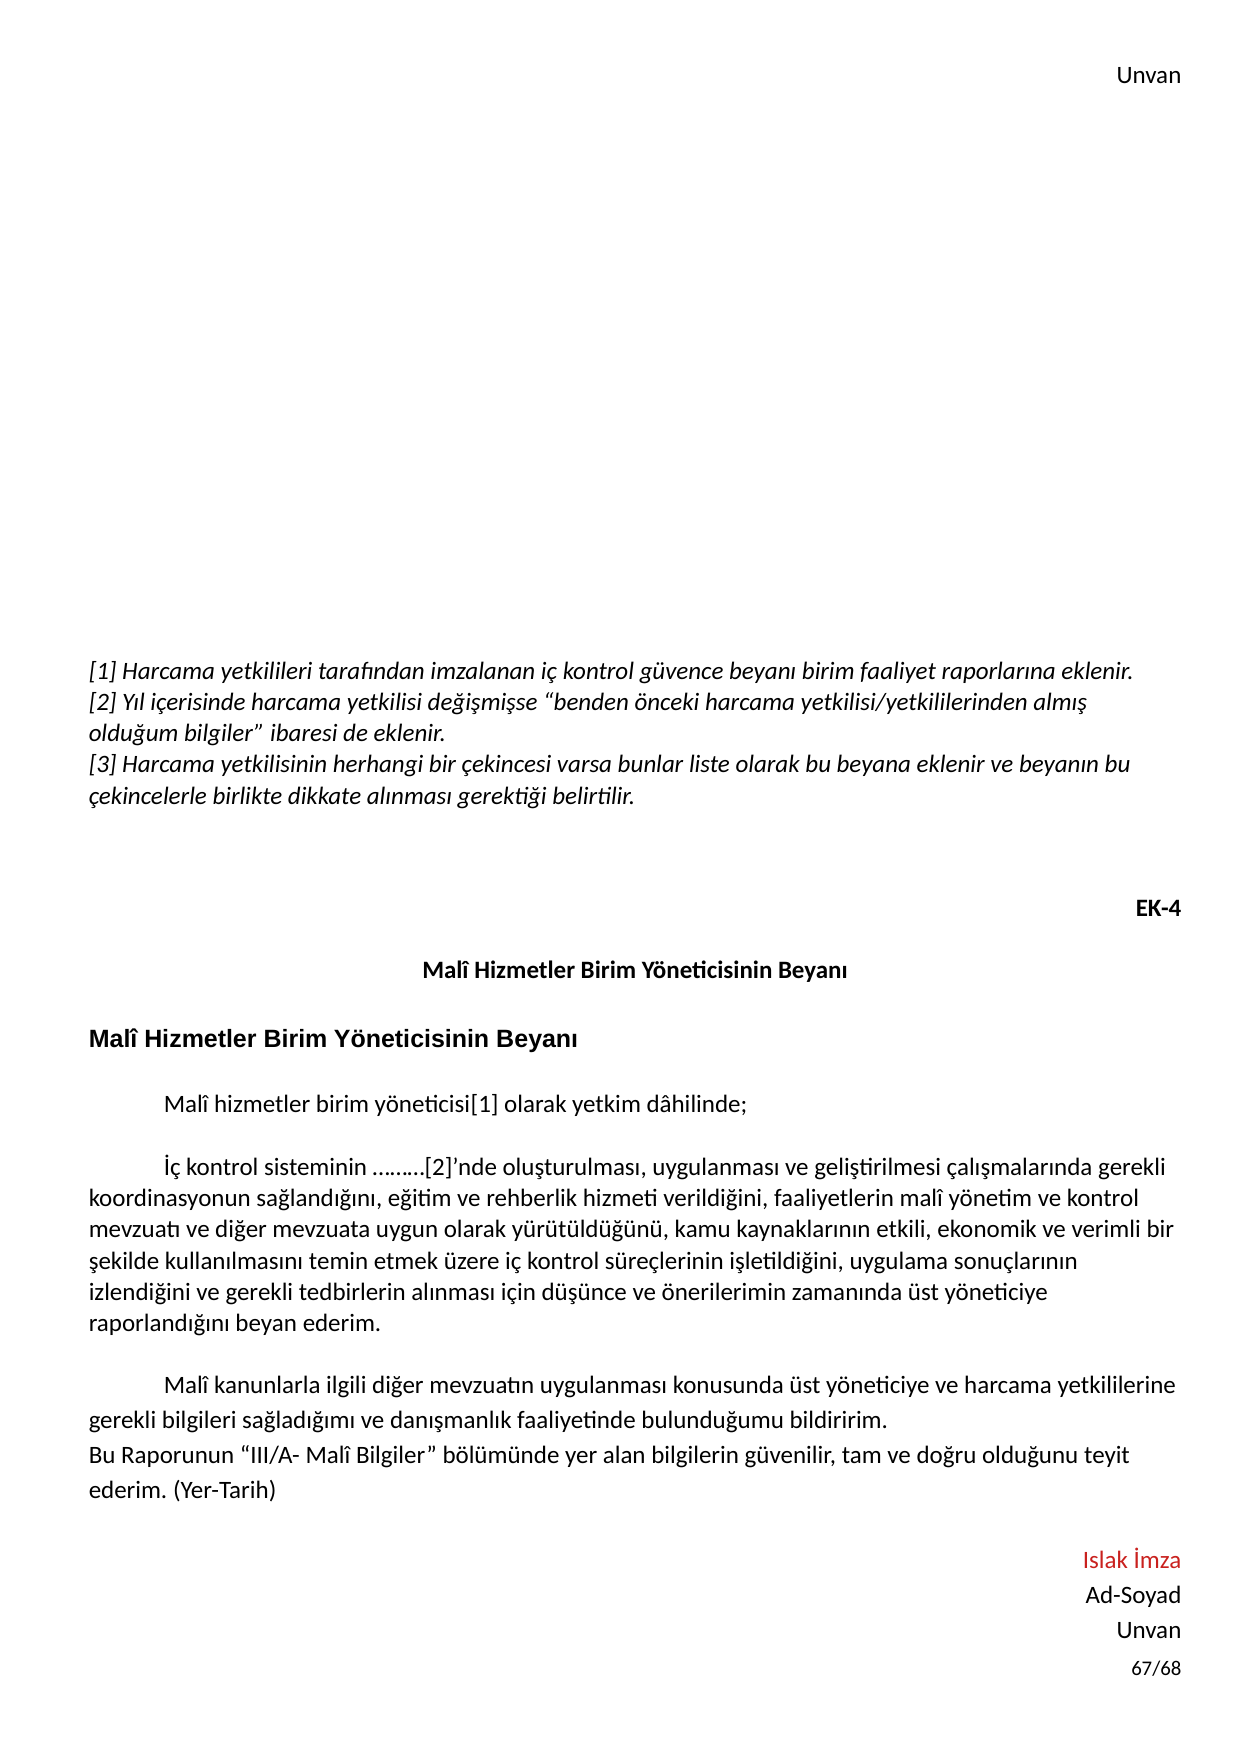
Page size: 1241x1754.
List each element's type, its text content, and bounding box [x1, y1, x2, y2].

text [1] Harcama yetkilileri tarafından imzalanan iç kontrol güvence beyanı birim faaliyet raporlarına eklenir. [88, 654, 1181, 685]
text Ad-Soyad [88, 1579, 1181, 1609]
text Malî kanunlarla ilgili diğer mevzuatın uygulanması konusunda üst yöneticiye ve harcama yetkililerine gerekli bilgileri sağladığımı ve danışmanlık faaliyetinde bulunduğumu bildiririm. [88, 1369, 1181, 1434]
text Malî Hizmetler Birim Yöneticisinin Beyanı [88, 954, 1181, 985]
text [2] Yıl içerisinde harcama yetkilisi değişmişse “benden önceki harcama yetkilisi/yetkililerinden almış olduğum bilgiler” ibaresi de eklenir. [88, 685, 1181, 748]
text Unvan [88, 1614, 1181, 1644]
text İç kontrol sisteminin ………[2]’nde oluşturulması, uygulanması ve geliştirilmesi çalışmalarında gerekli koordinasyonun sağlandığını, eğitim ve rehberlik hizmeti verildiğini, faaliyetlerin malî yönetim ve kontrol mevzuatı ve diğer mevzuata uygun olarak yürütüldüğünü, kamu kaynaklarının etkili, ekonomik ve verimli bir şekilde kullanılmasını temin etmek üzere iç kontrol süreçlerinin işletildiğini, uygulama sonuçlarının izlendiğini ve gerekli tedbirlerin alınması için düşünce ve önerilerimin zamanında üst yöneticiye raporlandığını beyan ederim. [88, 1150, 1181, 1338]
text Islak İmza [88, 1544, 1181, 1574]
text Bu Raporunun “III/A- Malî Bilgiler” bölümünde yer alan bilgilerin güvenilir, tam ve doğru olduğunu teyit ederim. (Yer-Tarih) [88, 1439, 1181, 1504]
subtitle Malî Hizmetler Birim Yöneticisinin Beyanı [88, 1024, 1181, 1053]
text Unvan [88, 59, 1181, 89]
text [3] Harcama yetkilisinin herhangi bir çekincesi varsa bunlar liste olarak bu beyana eklenir ve beyanın bu çekincelerle birlikte dikkate alınması gerektiği belirtilir. [88, 748, 1181, 810]
text Malî hizmetler birim yöneticisi[1] olarak yetkim dâhilinde; [88, 1088, 1181, 1119]
text EK-4 [88, 891, 1181, 922]
